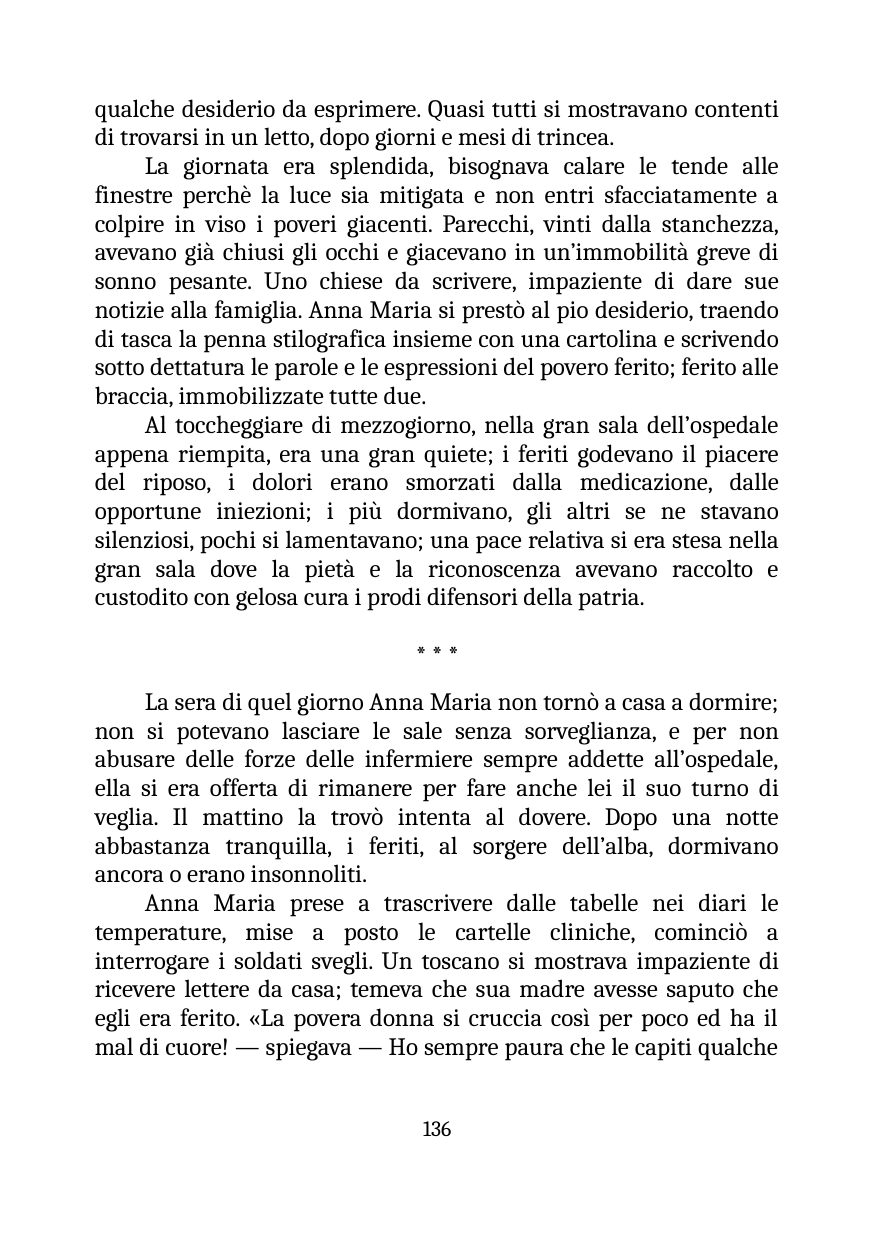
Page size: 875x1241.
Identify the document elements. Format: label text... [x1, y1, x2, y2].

text * * * [94, 641, 779, 670]
text La giornata era splendida, bisognava calare le tende alle finestre perchè la luce sia mitigata e non entri sfacciatamente a colpire in viso i poveri giacenti. Parecchi, vinti dalla stanchezza, avevano già chiusi gli occhi e giacevano in un’immobilità greve di sonno pesante. Uno chiese da scrivere, impaziente di dare sue notizie alla famiglia. Anna Maria si prestò al pio desiderio, traendo di tasca la penna stilografica insieme con una cartolina e scrivendo sotto dettatura le parole e le espressioni del povero ferito; ferito alle braccia, immobilizzate tutte due. [94, 152, 779, 411]
text La sera di quel giorno Anna Maria non tornò a casa a dormire; non si potevano lasciare le sale senza sorveglianza, e per non abusare delle forze delle infermiere sempre addette all’ospedale, ella si era offerta di rimanere per fare anche lei il suo turno di veglia. Il mattino la trovò intenta al dovere. Dopo una notte abbastanza tranquilla, i feriti, al sorgere dell’alba, dormivano ancora o erano insonnoliti. [94, 688, 779, 889]
text Al toccheggiare di mezzogiorno, nella gran sala dell’ospedale appena riempita, era una gran quiete; i feriti godevano il piacere del riposo, i dolori erano smorzati dalla medicazione, dalle opportune iniezioni; i più dormivano, gli altri se ne stavano silenziosi, pochi si lamentavano; una pace relativa si era stesa nella gran sala dove la pietà e la riconoscenza avevano raccolto e custodito con gelosa cura i prodi difensori della patria. [94, 411, 779, 612]
text qualche desiderio da esprimere. Quasi tutti si mostravano contenti di trovarsi in un letto, dopo giorni e mesi di trincea. [94, 94, 779, 152]
text Anna Maria prese a trascrivere dalle tabelle nei diari le temperature, mise a posto le cartelle cliniche, cominciò a interrogare i soldati svegli. Un toscano si mostrava impaziente di ricevere lettere da casa; temeva che sua madre avesse saputo che egli era ferito. «La povera donna si cruccia così per poco ed ha il mal di cuore! — spiegava — Ho sempre paura che le capiti qualche [94, 889, 779, 1062]
